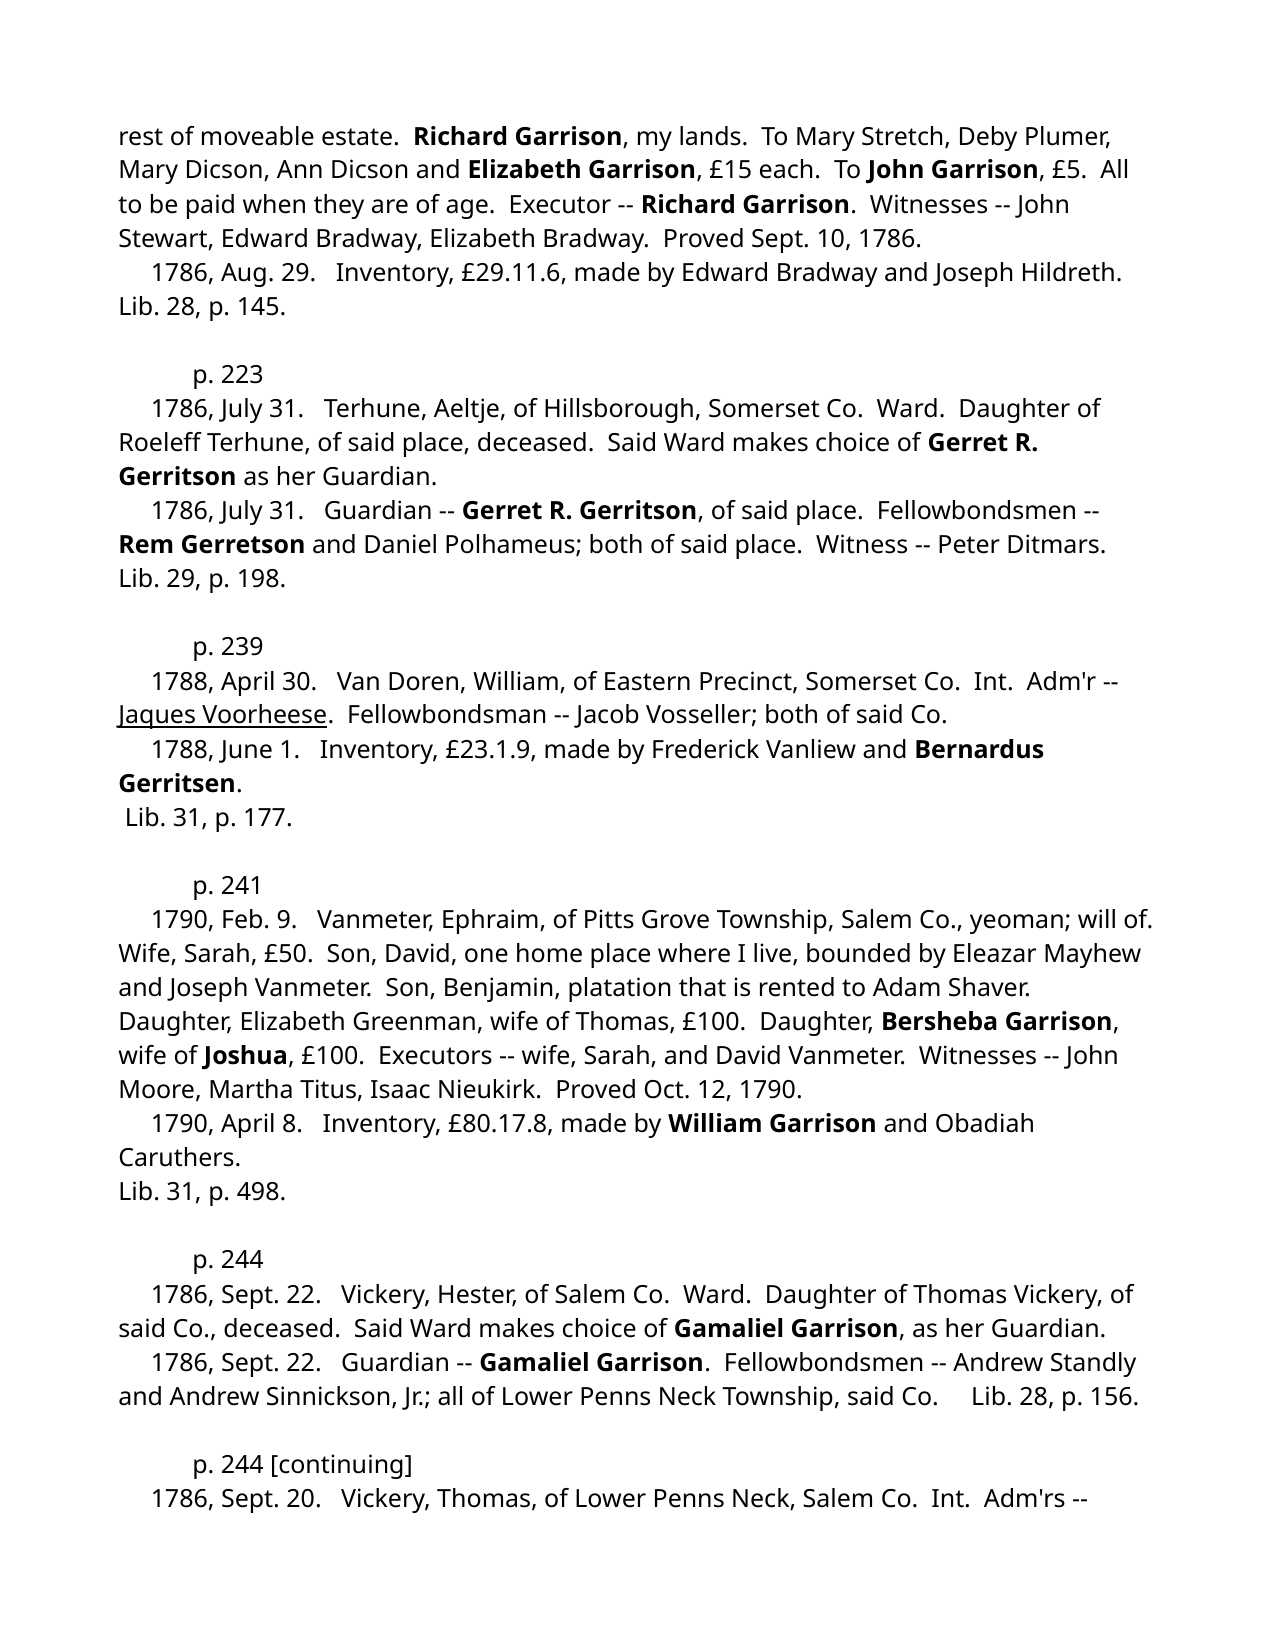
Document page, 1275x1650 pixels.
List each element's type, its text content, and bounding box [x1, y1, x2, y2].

text Lib. 31, p. 498. [118, 1174, 1157, 1208]
text 1786, July 31. Terhune, Aeltje, of Hillsborough, Somerset Co. Ward. Daughter of Roeleff Terhune, of said place, deceased. Said Ward makes choice of Gerret R. Gerritson as her Guardian. [118, 391, 1157, 493]
text Lib. 29, p. 198. [118, 561, 1157, 595]
text Lib. 28, p. 145. [118, 288, 1157, 322]
text 1790, April 8. Inventory, £80.17.8, made by William Garrison and Obadiah Caruthers. [118, 1106, 1157, 1174]
text rest of moveable estate. Richard Garrison, my lands. To Mary Stretch, Deby Plumer, Mary Dicson, Ann Dicson and Elizabeth Garrison, £15 each. To John Garrison, £5. All to be paid when they are of age. Executor -- Richard Garrison. Witnesses -- John Stewart, Edward Bradway, Elizabeth Bradway. Proved Sept. 10, 1786. [118, 118, 1157, 254]
text p. 244 [118, 1242, 1157, 1276]
text 1786, Sept. 22. Vickery, Hester, of Salem Co. Ward. Daughter of Thomas Vickery, of said Co., deceased. Said Ward makes choice of Gamaliel Garrison, as her Guardian. [118, 1276, 1157, 1344]
text 1786, Sept. 22. Guardian -- Gamaliel Garrison. Fellowbondsmen -- Andrew Standly and Andrew Sinnickson, Jr.; all of Lower Penns Neck Township, said Co. Lib. 28, p. 156. [118, 1344, 1157, 1412]
text 1786, Sept. 20. Vickery, Thomas, of Lower Penns Neck, Salem Co. Int. Adm'rs [118, 1481, 1157, 1515]
text p. 239 [118, 629, 1157, 663]
text 1786, Aug. 29. Inventory, £29.11.6, made by Edward Bradway and Joseph Hildreth. [118, 254, 1157, 288]
text Lib. 31, p. 177. [118, 799, 1157, 833]
text p. 223 [118, 357, 1157, 391]
text 1790, Feb. 9. Vanmeter, Ephraim, of Pitts Grove Township, Salem Co., yeoman; will of. Wife, Sarah, £50. Son, David, one home place where I live, bounded by Eleazar Mayhew and Joseph Vanmeter. Son, Benjamin, platation that is rented to Adam Shaver. Daughter, Elizabeth Greenman, wife of Thomas, £100. Daughter, Bersheba Garrison, wife of Joshua, £100. Executors -- wife, Sarah, and David Vanmeter. Witnesses -- John Moore, Martha Titus, Isaac Nieukirk. Proved Oct. 12, 1790. [118, 902, 1157, 1106]
text 1788, April 30. Van Doren, William, of Eastern Precinct, Somerset Co. Int. Adm'r -- Jaques Voorheese. Fellowbondsman -- Jacob Vosseller; both of said Co. [118, 663, 1157, 731]
text p. 244 [continuing] [118, 1447, 1157, 1481]
text 1788, June 1. Inventory, £23.1.9, made by Frederick Vanliew and Bernardus Gerritsen. [118, 731, 1157, 799]
text 1786, July 31. Guardian -- Gerret R. Gerritson, of said place. Fellowbondsmen -- Rem Gerretson and Daniel Polhameus; both of said place. Witness -- Peter Ditmars. [118, 493, 1157, 561]
text p. 241 [118, 867, 1157, 902]
